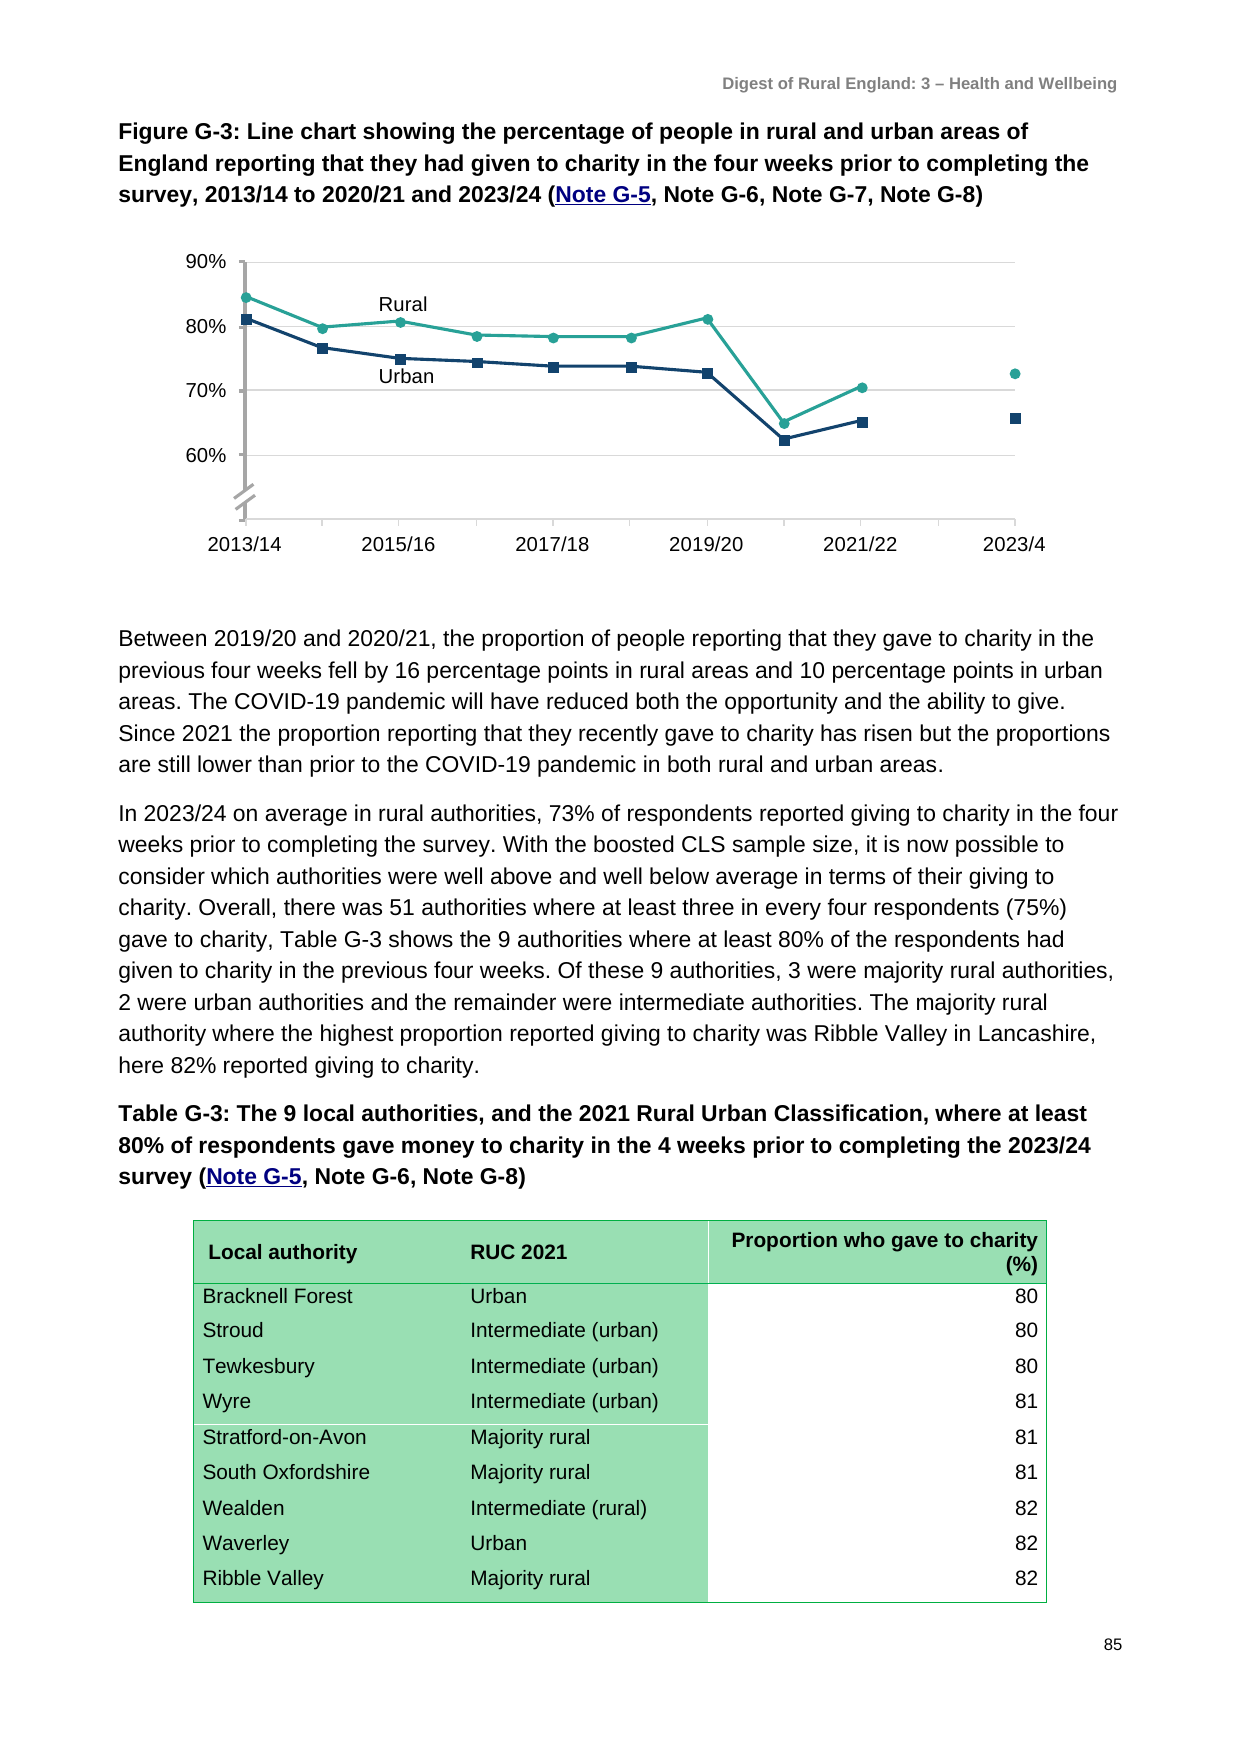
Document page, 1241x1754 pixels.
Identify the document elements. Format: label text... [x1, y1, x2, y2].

text In 2023/24 on average in rural authorities, 73% of respondents reported giving to charity in the four weeks prior to completing the survey. With the boosted CLS sample size, it is now possible to consider which authorities were well above and well below average in terms of their giving to charity. Overall, there was 51 authorities where at least three in every four respondents (75%) gave to charity, Table G‑3 shows the 9 authorities where at least 80% of the respondents had given to charity in the previous four weeks. Of these 9 authorities, 3 were majority rural authorities, 2 were urban authorities and the remainder were intermediate authorities. The majority rural authority where the highest proportion reported giving to charity was Ribble Valley in Lancashire, here 82% reported giving to charity. [118, 799, 1122, 1078]
table_cell Majority rural [461, 1460, 708, 1495]
table_cell 80 [709, 1318, 1046, 1354]
table_cell South Oxfordshire [194, 1460, 461, 1495]
table_cell Urban [461, 1531, 708, 1566]
table_cell Waverley [194, 1531, 461, 1566]
table_cell 82 [709, 1531, 1046, 1566]
table_cell 82 [709, 1566, 1046, 1602]
table_cell Intermediate (urban) [461, 1318, 708, 1354]
table_header Proportion who gave to charity (%) [709, 1221, 1046, 1283]
table_header Local authority [194, 1221, 461, 1283]
table_cell Intermediate (rural) [461, 1495, 708, 1531]
table_cell Ribble Valley [194, 1566, 461, 1602]
table_cell 82 [709, 1495, 1046, 1531]
table_cell 81 [709, 1425, 1046, 1460]
text Table G‑3: The 9 local authorities, and the 2021 Rural Urban Classification, where at least 80% of respondents gave money to charity in the 4 weeks prior to completing the 2023/24 survey (Note G-5, Note G-6, Note G-8) [118, 1100, 1122, 1190]
table_header RUC 2021 [461, 1221, 708, 1283]
table_cell Urban [461, 1284, 708, 1318]
table_cell 80 [709, 1354, 1046, 1389]
table_cell Majority rural [461, 1566, 708, 1602]
text Figure G‑3: Line chart showing the percentage of people in rural and urban areas of England reporting that they had given to charity in the four weeks prior to completing the survey, 2013/14 to 2020/21 and 2023/24 (Note G-5, Note G-6, Note G-7, Note G-8) [118, 118, 1122, 208]
table_cell 81 [709, 1460, 1046, 1495]
table_cell Wealden [194, 1495, 461, 1531]
table_cell Intermediate (urban) [461, 1389, 708, 1424]
table_cell Bracknell Forest [194, 1284, 461, 1318]
table_cell Wyre [194, 1389, 461, 1424]
table_cell 81 [709, 1389, 1046, 1424]
table_cell Stratford-on-Avon [194, 1425, 461, 1460]
table_cell Majority rural [461, 1425, 708, 1460]
table_cell Intermediate (urban) [461, 1354, 708, 1389]
table_cell Tewkesbury [194, 1354, 461, 1389]
table_cell 80 [709, 1284, 1046, 1318]
table_cell Stroud [194, 1318, 461, 1354]
text Between 2019/20 and 2020/21, the proportion of people reporting that they gave to charity in the previous four weeks fell by 16 percentage points in rural areas and 10 percentage points in urban areas. The COVID-19 pandemic will have reduced both the opportunity and the ability to give. Since 2021 the proportion reporting that they recently gave to charity has risen but the proportions are still lower than prior to the COVID-19 pandemic in both rural and urban areas. [118, 625, 1122, 778]
